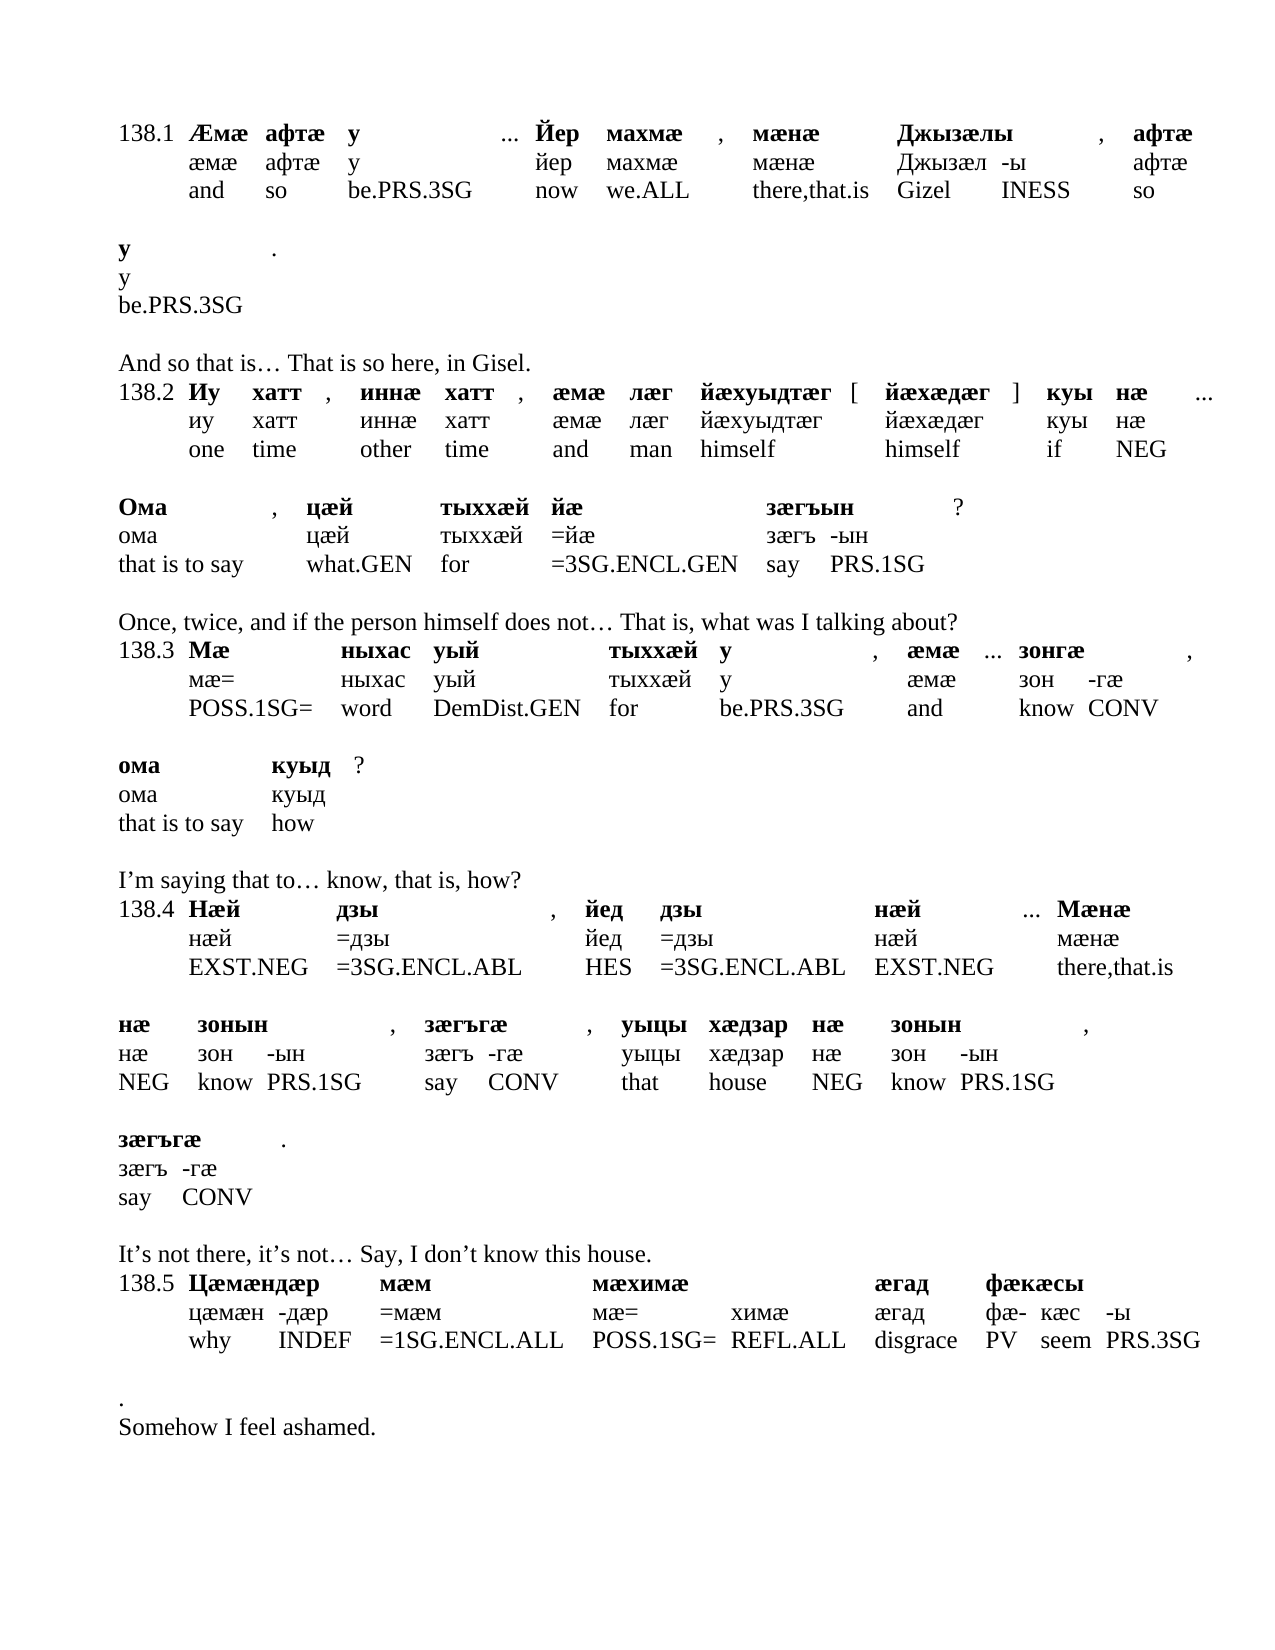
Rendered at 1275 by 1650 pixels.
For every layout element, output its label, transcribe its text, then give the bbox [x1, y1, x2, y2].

text say [766, 549, 816, 578]
text seem [1040, 1326, 1092, 1354]
text нæ [812, 1009, 877, 1038]
text CONV [488, 1067, 559, 1096]
text иннæ [360, 406, 417, 434]
text хæдзар [708, 1009, 798, 1038]
text хатт [444, 377, 504, 406]
text And so that is… That is so here, in Gisel. [118, 348, 1249, 377]
text афтæ [1133, 118, 1202, 147]
text =дзы [336, 923, 523, 952]
text one [188, 434, 224, 463]
text , [518, 377, 539, 406]
text хатт [444, 406, 490, 434]
text нæ [1116, 377, 1181, 406]
text цæмæн [188, 1297, 264, 1326]
text there,that.is [752, 176, 869, 204]
text -ы [1001, 147, 1071, 176]
text зæгъ [118, 1153, 168, 1182]
text йæ [551, 492, 752, 521]
text PV [985, 1326, 1027, 1354]
text æмæ [188, 147, 237, 176]
text зæгъын [766, 492, 939, 521]
text хатт [252, 377, 311, 406]
text Джызæл [897, 147, 987, 176]
text зæгъгæ [118, 1124, 267, 1153]
text фæ- [985, 1297, 1027, 1326]
text so [1133, 176, 1188, 204]
text æгад [874, 1268, 972, 1297]
text PRS.1SG [830, 549, 925, 578]
text =3SG.ENCL.ABL [336, 952, 523, 981]
text зонын [891, 1009, 1069, 1038]
text Цæмæндæр [188, 1268, 366, 1297]
text зæгъгæ [424, 1009, 573, 1038]
text NEG [812, 1067, 863, 1096]
text be.PRS.3SG [118, 291, 243, 319]
text =3SG.ENCL.ABL [660, 952, 846, 981]
text химæ [731, 1297, 847, 1326]
text word [341, 693, 406, 722]
text куы [1046, 377, 1102, 406]
text махмæ [606, 147, 690, 176]
text ... [500, 118, 521, 147]
text йæхуыдтæг [700, 406, 823, 434]
text нæ [118, 1009, 183, 1038]
text уый [433, 664, 581, 693]
text ? [353, 751, 374, 779]
text йед [585, 894, 646, 923]
text INESS [1001, 176, 1071, 204]
text йæхуыдтæг [700, 377, 836, 406]
text . [118, 1383, 139, 1412]
text нæй [874, 894, 1008, 923]
text йед [585, 923, 632, 952]
text ныхас [341, 664, 406, 693]
text Мæ [188, 636, 327, 664]
text time [252, 434, 298, 463]
text CONV [1088, 693, 1159, 722]
text =дзы [660, 923, 846, 952]
text ... [1022, 894, 1043, 923]
text тыххæй [440, 492, 537, 521]
text куыд [271, 751, 339, 779]
text that [621, 1067, 681, 1096]
text , [586, 1009, 607, 1038]
text у [348, 147, 473, 176]
text , [325, 377, 346, 406]
text у [118, 233, 257, 262]
text нæ [118, 1038, 169, 1067]
text we.ALL [606, 176, 690, 204]
text кæс [1040, 1297, 1092, 1326]
text ныхас [341, 636, 419, 664]
text Gizel [897, 176, 987, 204]
text =1SG.ENCL.ALL [379, 1326, 564, 1354]
text Нæй [188, 894, 322, 923]
text зонгæ [1018, 636, 1173, 664]
text уыцы [621, 1009, 695, 1038]
text Мæнæ [1057, 894, 1187, 923]
text POSS.1SG= [592, 1326, 717, 1354]
text æмæ [552, 406, 602, 434]
text , [389, 1009, 411, 1038]
text know [1018, 693, 1074, 722]
text у [118, 262, 243, 291]
text man [629, 434, 672, 463]
text =3SG.ENCL.GEN [551, 549, 738, 578]
text нæ [812, 1038, 863, 1067]
text зон [1018, 664, 1074, 693]
text зæгъ [766, 521, 816, 549]
text , [1083, 1009, 1104, 1038]
text афтæ [265, 118, 334, 147]
text disgrace [874, 1326, 958, 1354]
text куы [1046, 406, 1088, 434]
text NEG [1116, 434, 1167, 463]
text Йер [535, 118, 592, 147]
text Once, twice, and if the person himself does not… That is, what was I talking about? [118, 607, 1249, 636]
text у [719, 636, 858, 664]
text if [1046, 434, 1088, 463]
text ома [118, 779, 244, 808]
text PRS.1SG [267, 1067, 362, 1096]
text зон [891, 1038, 946, 1067]
text what.GEN [306, 549, 413, 578]
text Иу [188, 377, 238, 406]
text =мæм [379, 1297, 564, 1326]
text æмæ [907, 636, 970, 664]
text -гæ [182, 1153, 253, 1182]
text and [552, 434, 602, 463]
text , [872, 636, 893, 664]
text фæкæсы [985, 1268, 1215, 1297]
text HES [585, 952, 632, 981]
text -ы [1106, 1297, 1201, 1326]
text , [271, 492, 292, 521]
text be.PRS.3SG [719, 693, 844, 722]
text йæхæдæг [885, 377, 998, 406]
text PRS.1SG [960, 1067, 1055, 1096]
text тыххæй [609, 664, 692, 693]
text куыд [271, 779, 326, 808]
text =йæ [551, 521, 738, 549]
text у [719, 664, 844, 693]
text CONV [182, 1182, 253, 1211]
text Джызæлы [897, 118, 1084, 147]
text дзы [660, 894, 860, 923]
text зон [197, 1038, 253, 1067]
text ... [1194, 377, 1216, 406]
text INDEF [278, 1326, 352, 1354]
text зонын [197, 1009, 376, 1038]
text мæ= [188, 664, 313, 693]
text and [188, 176, 237, 204]
text лæг [629, 377, 686, 406]
text 138.4 [118, 894, 174, 923]
text ... [984, 636, 1005, 664]
text , [718, 118, 739, 147]
text нæ [1116, 406, 1167, 434]
text 138.2 [118, 377, 174, 406]
text . [271, 233, 292, 262]
text himself [885, 434, 984, 463]
text у [348, 118, 487, 147]
text нæй [188, 923, 308, 952]
text other [360, 434, 417, 463]
text how [271, 808, 326, 837]
text -дæр [278, 1297, 352, 1326]
text Æмæ [188, 118, 251, 147]
text хæдзар [708, 1038, 784, 1067]
text афтæ [1133, 147, 1188, 176]
text тыххæй [609, 636, 706, 664]
text say [118, 1182, 168, 1211]
text for [609, 693, 692, 722]
text , [1186, 636, 1207, 664]
text REFL.ALL [731, 1326, 847, 1354]
text that is to say [118, 808, 244, 837]
text мæнæ [1057, 923, 1173, 952]
text NEG [118, 1067, 169, 1096]
text ? [953, 492, 974, 521]
text ома [118, 521, 244, 549]
text -гæ [488, 1038, 559, 1067]
text дзы [336, 894, 536, 923]
text нæй [874, 923, 994, 952]
text that is to say [118, 549, 244, 578]
text there,that.is [1057, 952, 1173, 981]
text 138.3 [118, 636, 174, 664]
text мæхимæ [592, 1268, 861, 1297]
text PRS.3SG [1106, 1326, 1201, 1354]
text æмæ [552, 377, 616, 406]
text and [907, 693, 956, 722]
text , [550, 894, 571, 923]
text уыцы [621, 1038, 681, 1067]
text know [891, 1067, 946, 1096]
text know [197, 1067, 253, 1096]
text йæхæдæг [885, 406, 984, 434]
text -ын [960, 1038, 1055, 1067]
text -ын [830, 521, 925, 549]
text Ома [118, 492, 258, 521]
text -гæ [1088, 664, 1159, 693]
text махмæ [606, 118, 704, 147]
text time [444, 434, 490, 463]
text now [535, 176, 578, 204]
text EXST.NEG [188, 952, 308, 981]
text æгад [874, 1297, 958, 1326]
text -ын [267, 1038, 362, 1067]
text лæг [629, 406, 672, 434]
text иннæ [360, 377, 431, 406]
text house [708, 1067, 784, 1096]
text . [280, 1124, 301, 1153]
text ома [118, 751, 258, 779]
text 138.1 [118, 118, 174, 147]
text say [424, 1067, 474, 1096]
text мæнæ [752, 118, 883, 147]
text It’s not there, it’s not… Say, I don’t know this house. [118, 1239, 1249, 1268]
text why [188, 1326, 264, 1354]
text афтæ [265, 147, 320, 176]
text DemDist.GEN [433, 693, 581, 722]
text мæм [379, 1268, 578, 1297]
text хатт [252, 406, 298, 434]
text цæй [306, 492, 426, 521]
text Somehow I feel ashamed. [118, 1412, 1249, 1441]
text мæ= [592, 1297, 717, 1326]
text himself [700, 434, 823, 463]
text ] [1012, 377, 1033, 406]
text зæгъ [424, 1038, 474, 1067]
text [ [850, 377, 871, 406]
text уый [433, 636, 595, 664]
text тыххæй [440, 521, 523, 549]
text цæй [306, 521, 413, 549]
text иу [188, 406, 224, 434]
text , [1098, 118, 1119, 147]
text for [440, 549, 523, 578]
text POSS.1SG= [188, 693, 313, 722]
text I’m saying that to… know, that is, how? [118, 866, 1249, 894]
text æмæ [907, 664, 956, 693]
text EXST.NEG [874, 952, 994, 981]
text йер [535, 147, 578, 176]
text be.PRS.3SG [348, 176, 473, 204]
text so [265, 176, 320, 204]
text 138.5 [118, 1268, 174, 1297]
text мæнæ [752, 147, 869, 176]
